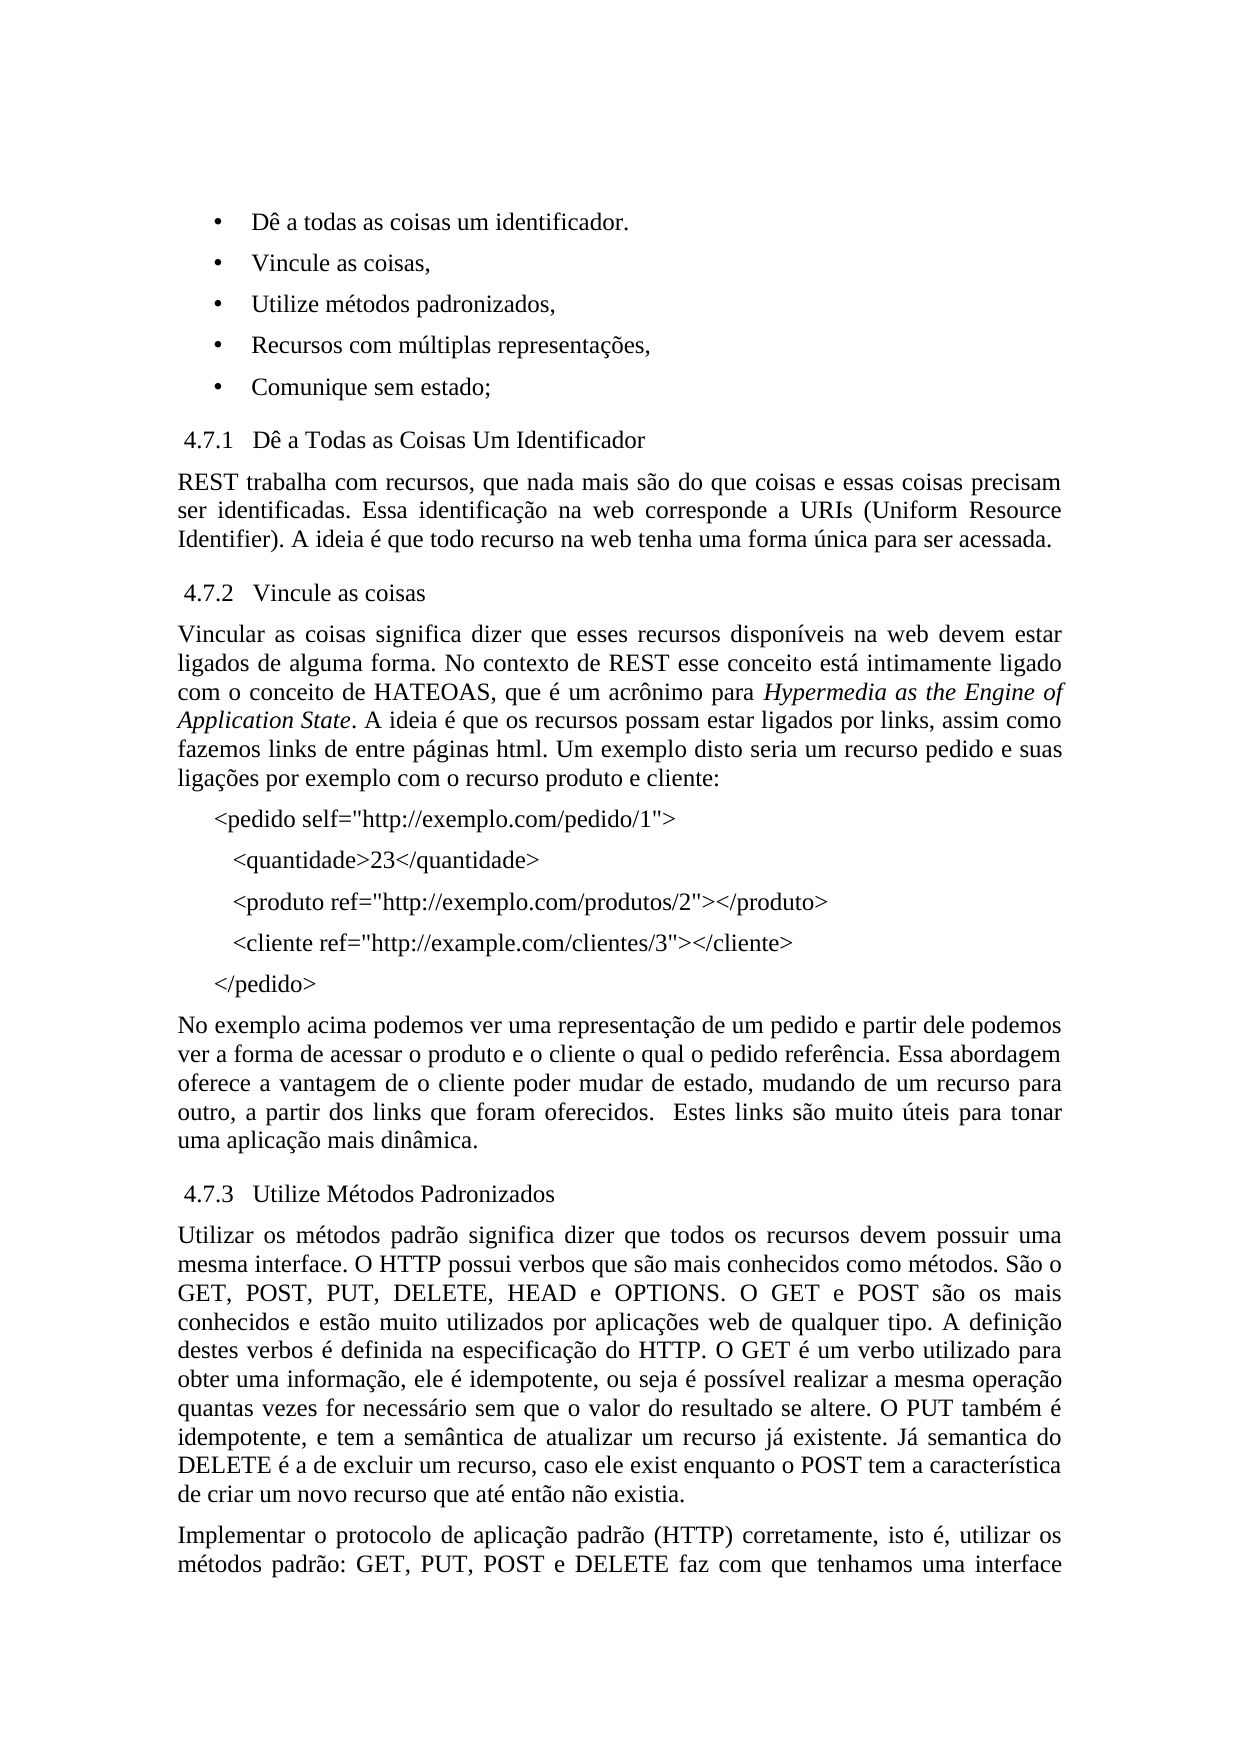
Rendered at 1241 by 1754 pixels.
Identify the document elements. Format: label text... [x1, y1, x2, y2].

text REST trabalha com recursos, que nada mais são do que coisas e essas coisas precisam ser identificadas. Essa identificação na web corresponde a URIs (Uniform Resource Identifier). A ideia é que todo recurso na web tenha uma forma única para ser acessada. [140, 467, 1063, 553]
text No exemplo acima podemos ver uma representação de um pedido e partir dele podemos ver a forma de acessar o produto e o cliente o qual o pedido referência. Essa abordagem oferece a vantagem de o cliente poder mudar de estado, mudando de um recurso para outro, a partir dos links que foram oferecidos. Estes links são muito úteis para tonar uma aplicação mais dinâmica. [140, 1011, 1063, 1154]
text <cliente ref="http://example.com/clientes/3"></cliente> [213, 928, 1063, 957]
text Implementar o protocolo de aplicação padrão (HTTP) corretamente, isto é, utilizar os métodos padrão: GET, PUT, POST e DELETE faz com que tenhamos uma interface [140, 1521, 1063, 1578]
subtitle Utilize Métodos Padronizados [177, 1179, 1063, 1208]
subtitle Vincule as coisas [177, 578, 1063, 607]
list Utilize métodos padronizados, [213, 289, 1063, 318]
list Vincule as coisas, [213, 248, 1063, 277]
text <pedido self="http://exemplo.com/pedido/1"> [213, 804, 1063, 833]
text <produto ref="http://exemplo.com/produtos/2"></produto> [213, 887, 1063, 916]
list Dê a todas as coisas um identificador. [213, 207, 1063, 236]
list Comunique sem estado; [213, 372, 1063, 401]
text Utilizar os métodos padrão significa dizer que todos os recursos devem possuir uma mesma interface. O HTTP possui verbos que são mais conhecidos como métodos. São o GET, POST, PUT, DELETE, HEAD e OPTIONS. O GET e POST são os mais conhecidos e estão muito utilizados por aplicações web de qualquer tipo. A definição destes verbos é definida na especificação do HTTP. O GET é um verbo utilizado para obter uma informação, ele é idempotente, ou seja é possível realizar a mesma operação quantas vezes for necessário sem que o valor do resultado se altere. O PUT também é idempotente, e tem a semântica de atualizar um recurso já existente. Já semantica do DELETE é a de excluir um recurso, caso ele exist enquanto o POST tem a característica de criar um novo recurso que até então não existia. [140, 1221, 1063, 1508]
text </pedido> [213, 969, 1063, 998]
text <quantidade>23</quantidade> [213, 846, 1063, 874]
text Vincular as coisas significa dizer que esses recursos disponíveis na web devem estar ligados de alguma forma. No contexto de REST esse conceito está intimamente ligado com o conceito de HATEOAS, que é um acrônimo para Hypermedia as the Engine of Application State. A ideia é que os recursos possam estar ligados por links, assim como fazemos links de entre páginas html. Um exemplo disto seria um recurso pedido e suas ligações por exemplo com o recurso produto e cliente: [140, 619, 1063, 792]
list Recursos com múltiplas representações, [213, 331, 1063, 359]
subtitle Dê a Todas as Coisas Um Identificador [177, 426, 1063, 454]
